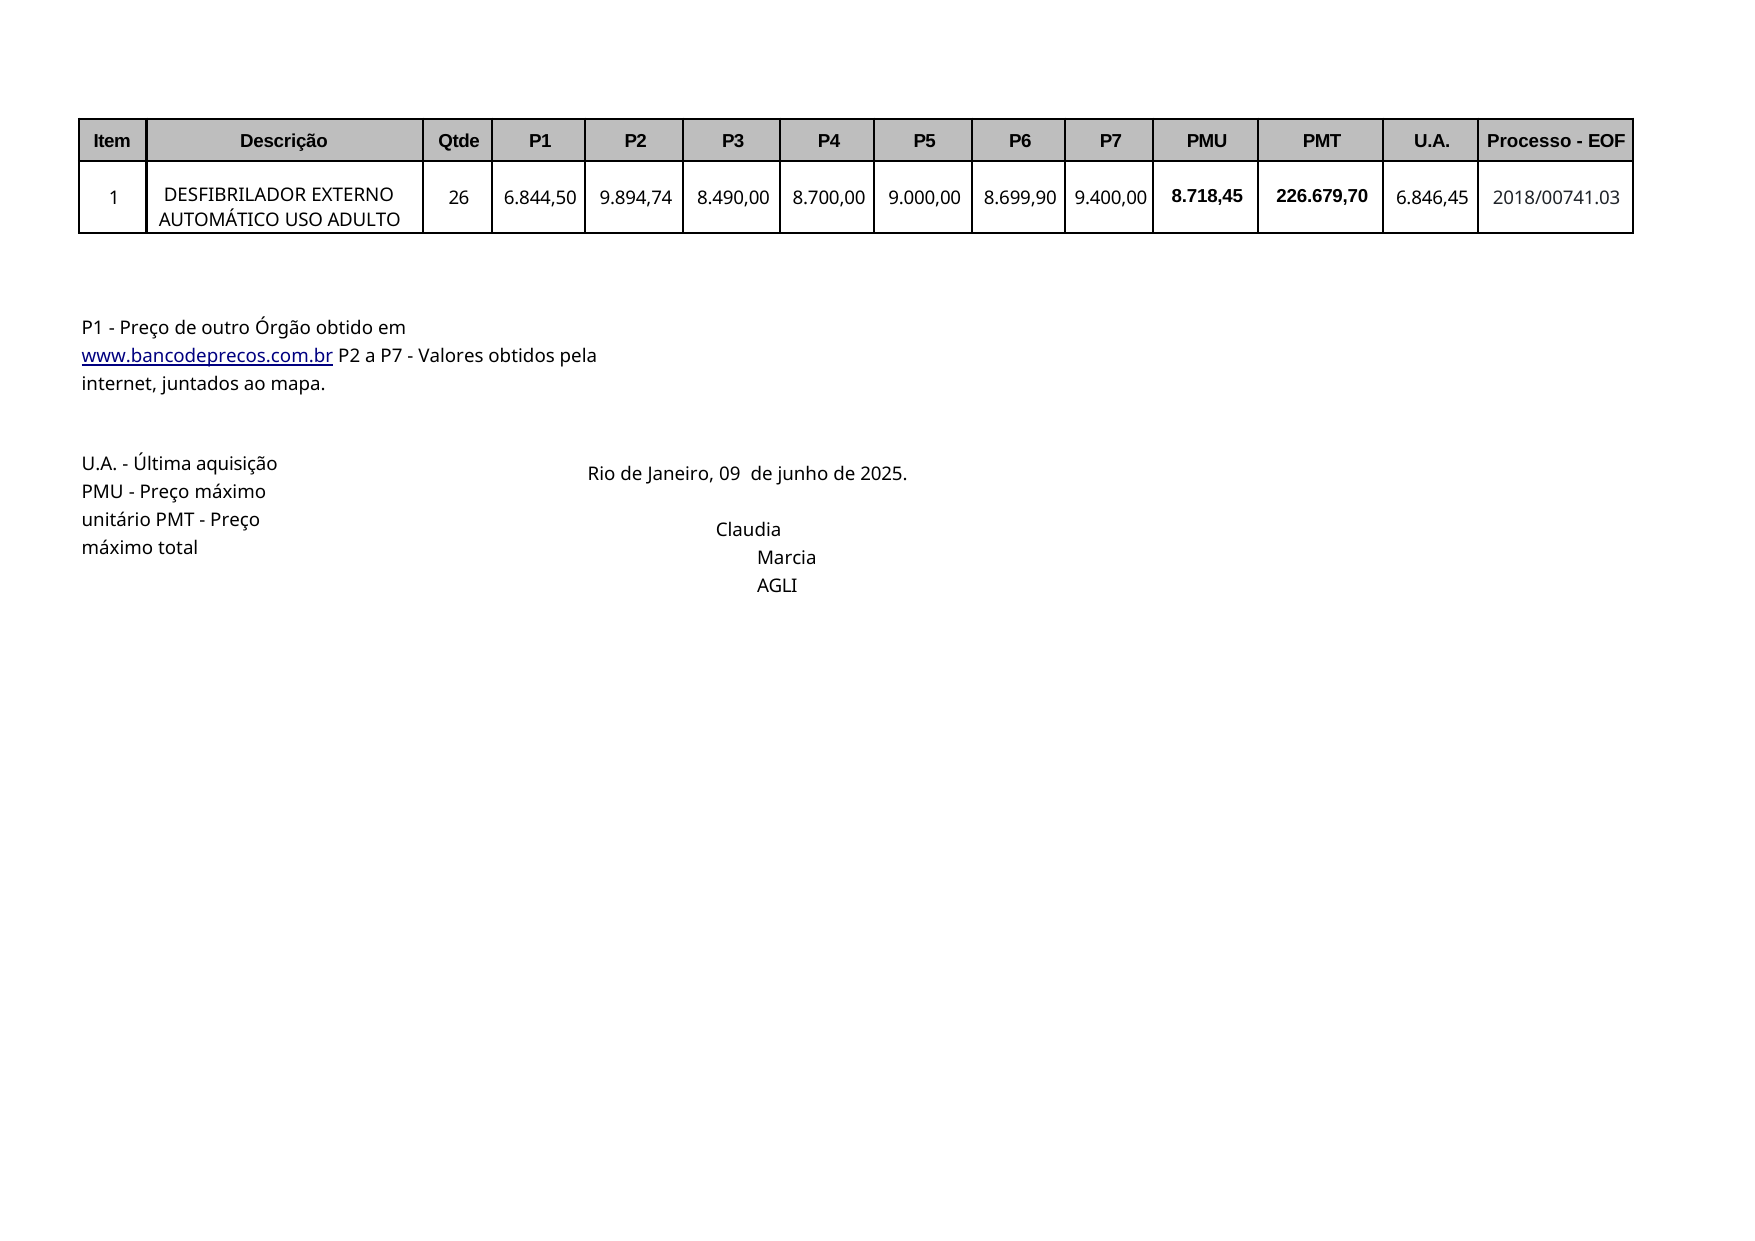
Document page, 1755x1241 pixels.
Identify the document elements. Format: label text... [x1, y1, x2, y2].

table_cell 6.844,50 [493, 162, 584, 232]
text U.A. - Última aquisição [81, 451, 327, 476]
table_header P1 [493, 120, 584, 160]
table_cell 8.490,00 [684, 162, 779, 232]
table_header Item [80, 120, 145, 160]
table_header P7 [1066, 120, 1152, 160]
table_cell 1 [80, 162, 145, 232]
table_header Processo - EOF [1479, 120, 1632, 160]
table_header P2 [586, 120, 682, 160]
table_cell 226.679,70 [1259, 162, 1382, 232]
table_cell 6.846,45 [1384, 162, 1477, 232]
table_header P6 [973, 120, 1064, 160]
table_cell 9.000,00 [875, 162, 971, 232]
table_header Qtde [424, 120, 491, 160]
table_cell 9.894,74 [586, 162, 682, 232]
text Claudia Marcia AGLI [716, 516, 841, 598]
table_cell 9.400,00 [1066, 162, 1152, 232]
table_header PMU [1154, 120, 1257, 160]
table_cell 8.699,90 [973, 162, 1064, 232]
table_cell 26 [424, 162, 491, 232]
text P1 - Preço de outro Órgão obtido em www.bancodeprecos.com.br P2 a P7 - Valores obtidos pela internet, juntados ao mapa. [81, 314, 630, 396]
table_cell 2018/00741.03 [1479, 162, 1632, 232]
table_header P5 [875, 120, 971, 160]
table_header P3 [684, 120, 779, 160]
text PMU - Preço máximo unitário PMT - Preço máximo total [81, 478, 327, 560]
table_header U.A. [1384, 120, 1477, 160]
table_header Descrição [148, 120, 422, 160]
table_header PMT [1259, 120, 1382, 160]
table_cell 8.700,00 [781, 162, 873, 232]
table_cell 8.718,45 [1154, 162, 1257, 232]
text Rio de Janeiro, 09 de junho de 2025. [587, 460, 1636, 486]
table_cell DESFIBRILADOR EXTERNO AUTOMÁTICO USO ADULTO [148, 162, 422, 232]
table_header P4 [781, 120, 873, 160]
